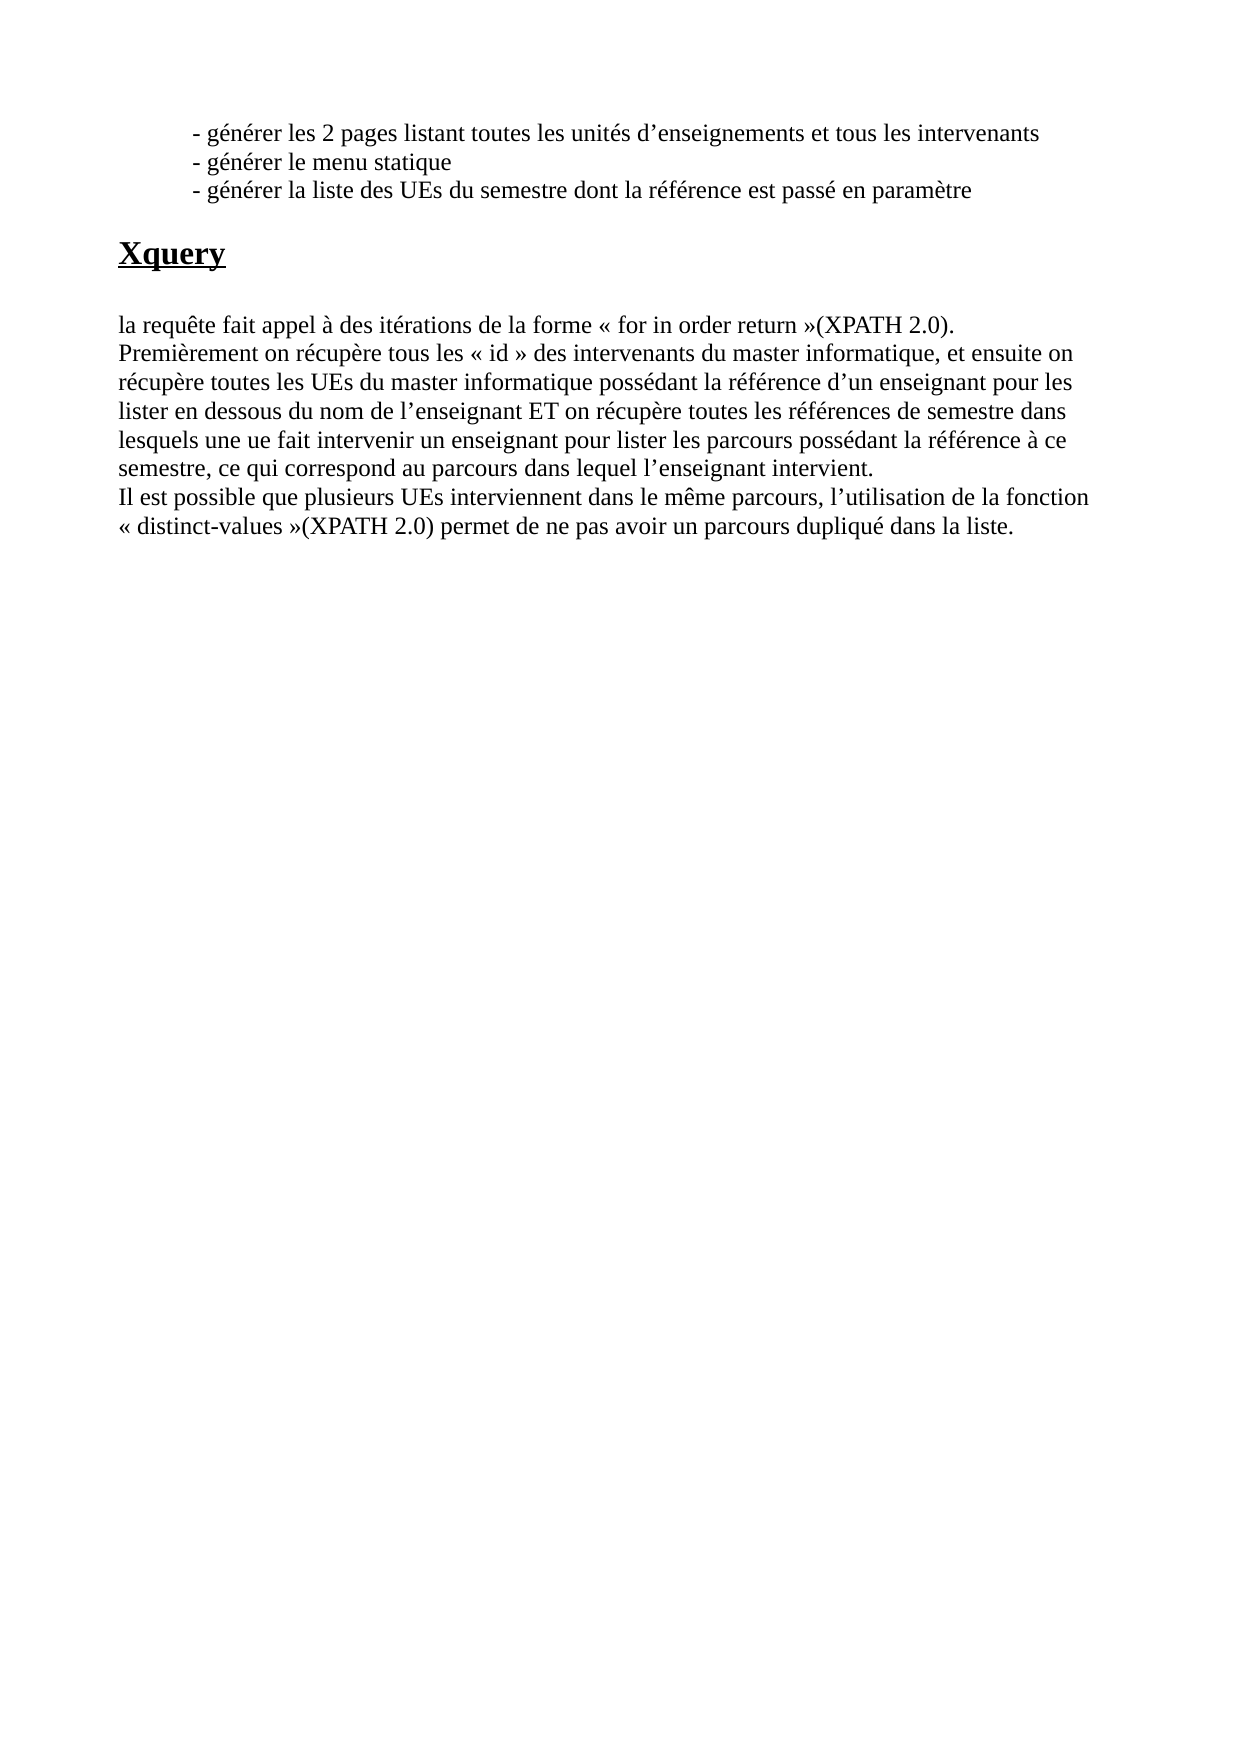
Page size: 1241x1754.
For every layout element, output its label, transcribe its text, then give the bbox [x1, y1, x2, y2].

text la requête fait appel à des itérations de la forme « for in order return »(XPATH 2.0). [118, 310, 1122, 338]
text Xquery [118, 233, 1122, 271]
text - générer le menu statique [118, 147, 1122, 176]
text Premièrement on récupère tous les « id » des intervenants du master informatique, et ensuite on récupère toutes les UEs du master informatique possédant la référence d’un enseignant pour les lister en dessous du nom de l’enseignant ET on récupère toutes les références de semestre dans lesquels une ue fait intervenir un enseignant pour lister les parcours possédant la référence à ce semestre, ce qui correspond au parcours dans lequel l’enseignant intervient. [118, 338, 1122, 482]
text - générer la liste des UEs du semestre dont la référence est passé en paramètre [118, 176, 1122, 204]
text - générer les 2 pages listant toutes les unités d’enseignements et tous les intervenants [118, 118, 1122, 147]
text Il est possible que plusieurs UEs interviennent dans le même parcours, l’utilisation de la fonction « distinct-values »(XPATH 2.0) permet de ne pas avoir un parcours dupliqué dans la liste. [118, 482, 1122, 540]
